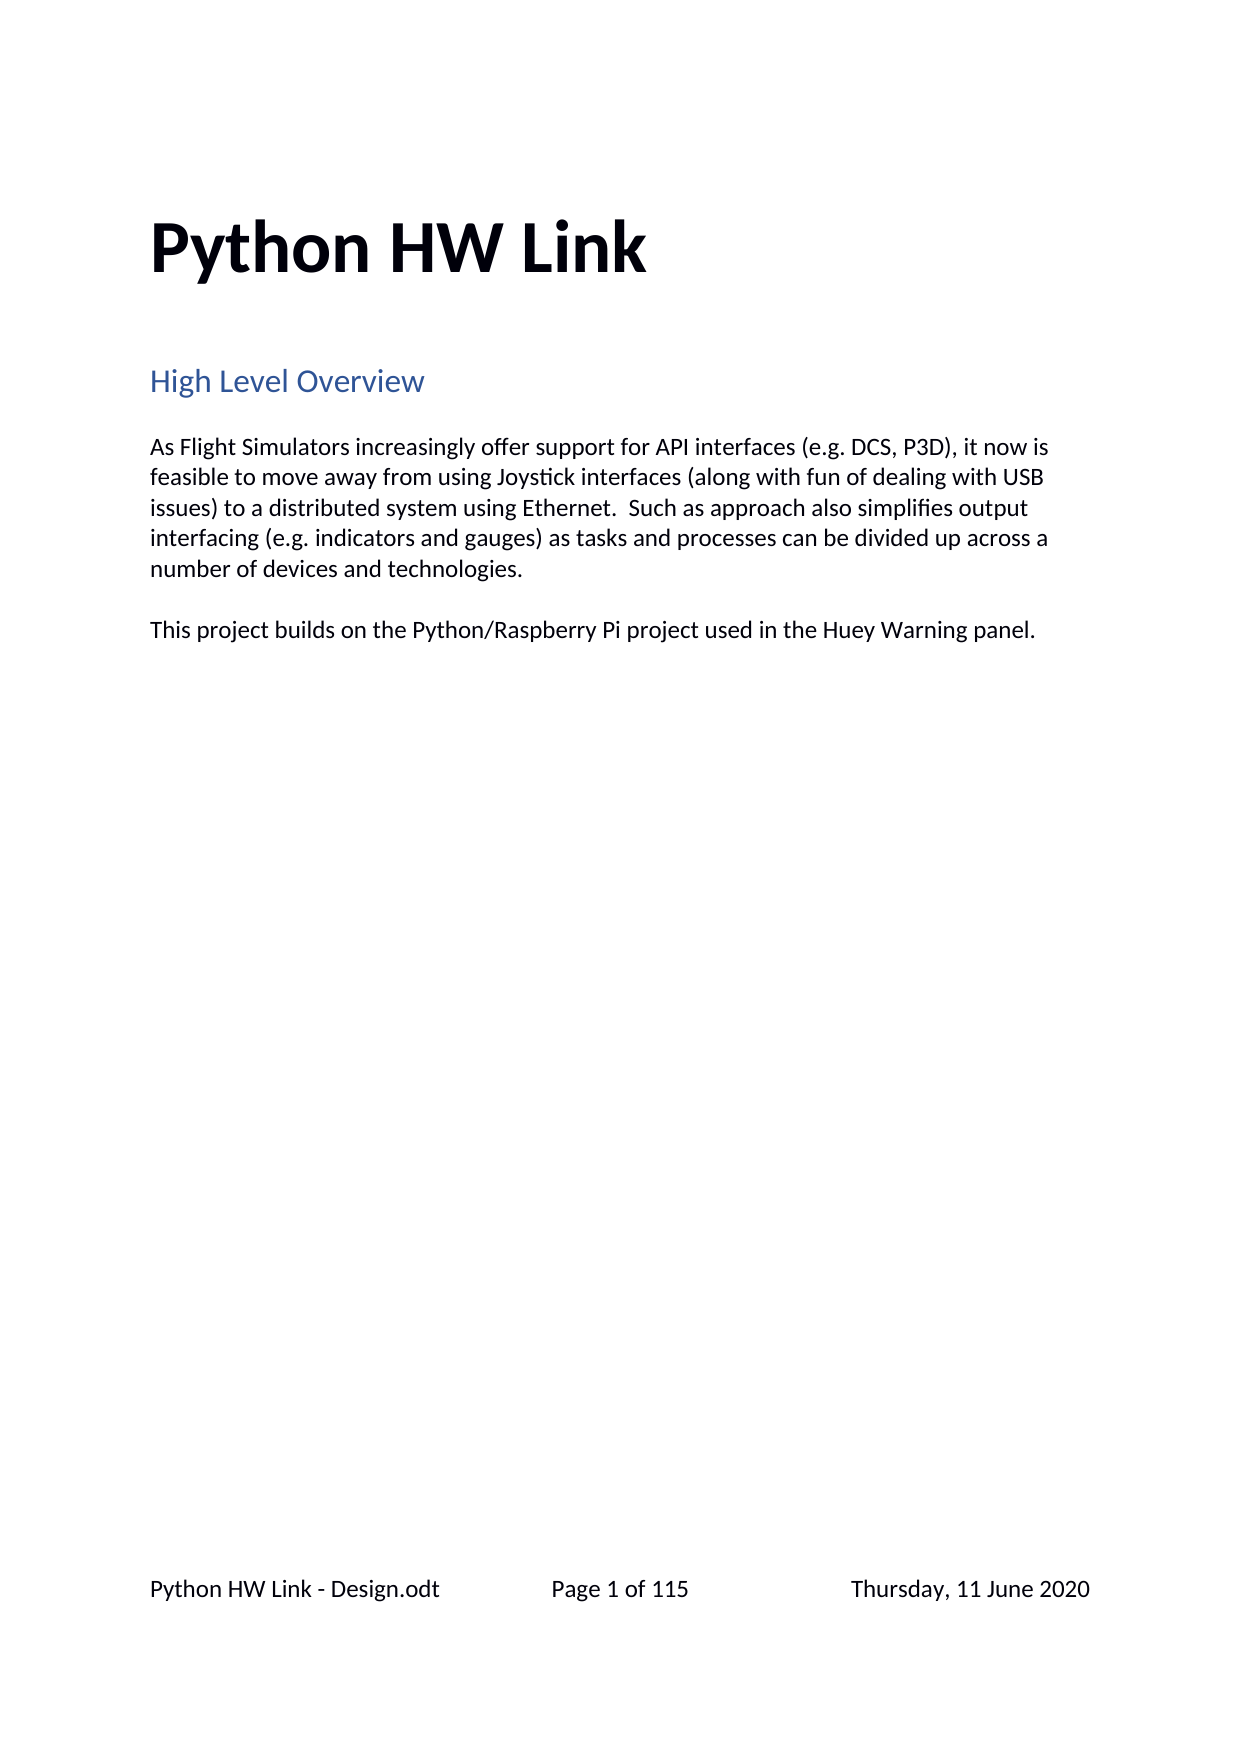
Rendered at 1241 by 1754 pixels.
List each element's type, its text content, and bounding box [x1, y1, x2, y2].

subtitle High Level Overview [150, 359, 1090, 400]
text This project builds on the Python/Raspberry Pi project used in the Huey Warning panel. [150, 614, 1090, 644]
text As Flight Simulators increasingly offer support for API interfaces (e.g. DCS, P3D), it now is feasible to move away from using Joystick interfaces (along with fun of dealing with USB issues) to a distributed system using Ethernet. Such as approach also simplifies output interfacing (e.g. indicators and gauges) as tasks and processes can be divided up across a number of devices and technologies. [150, 431, 1090, 583]
title Python HW Link [150, 200, 1090, 292]
